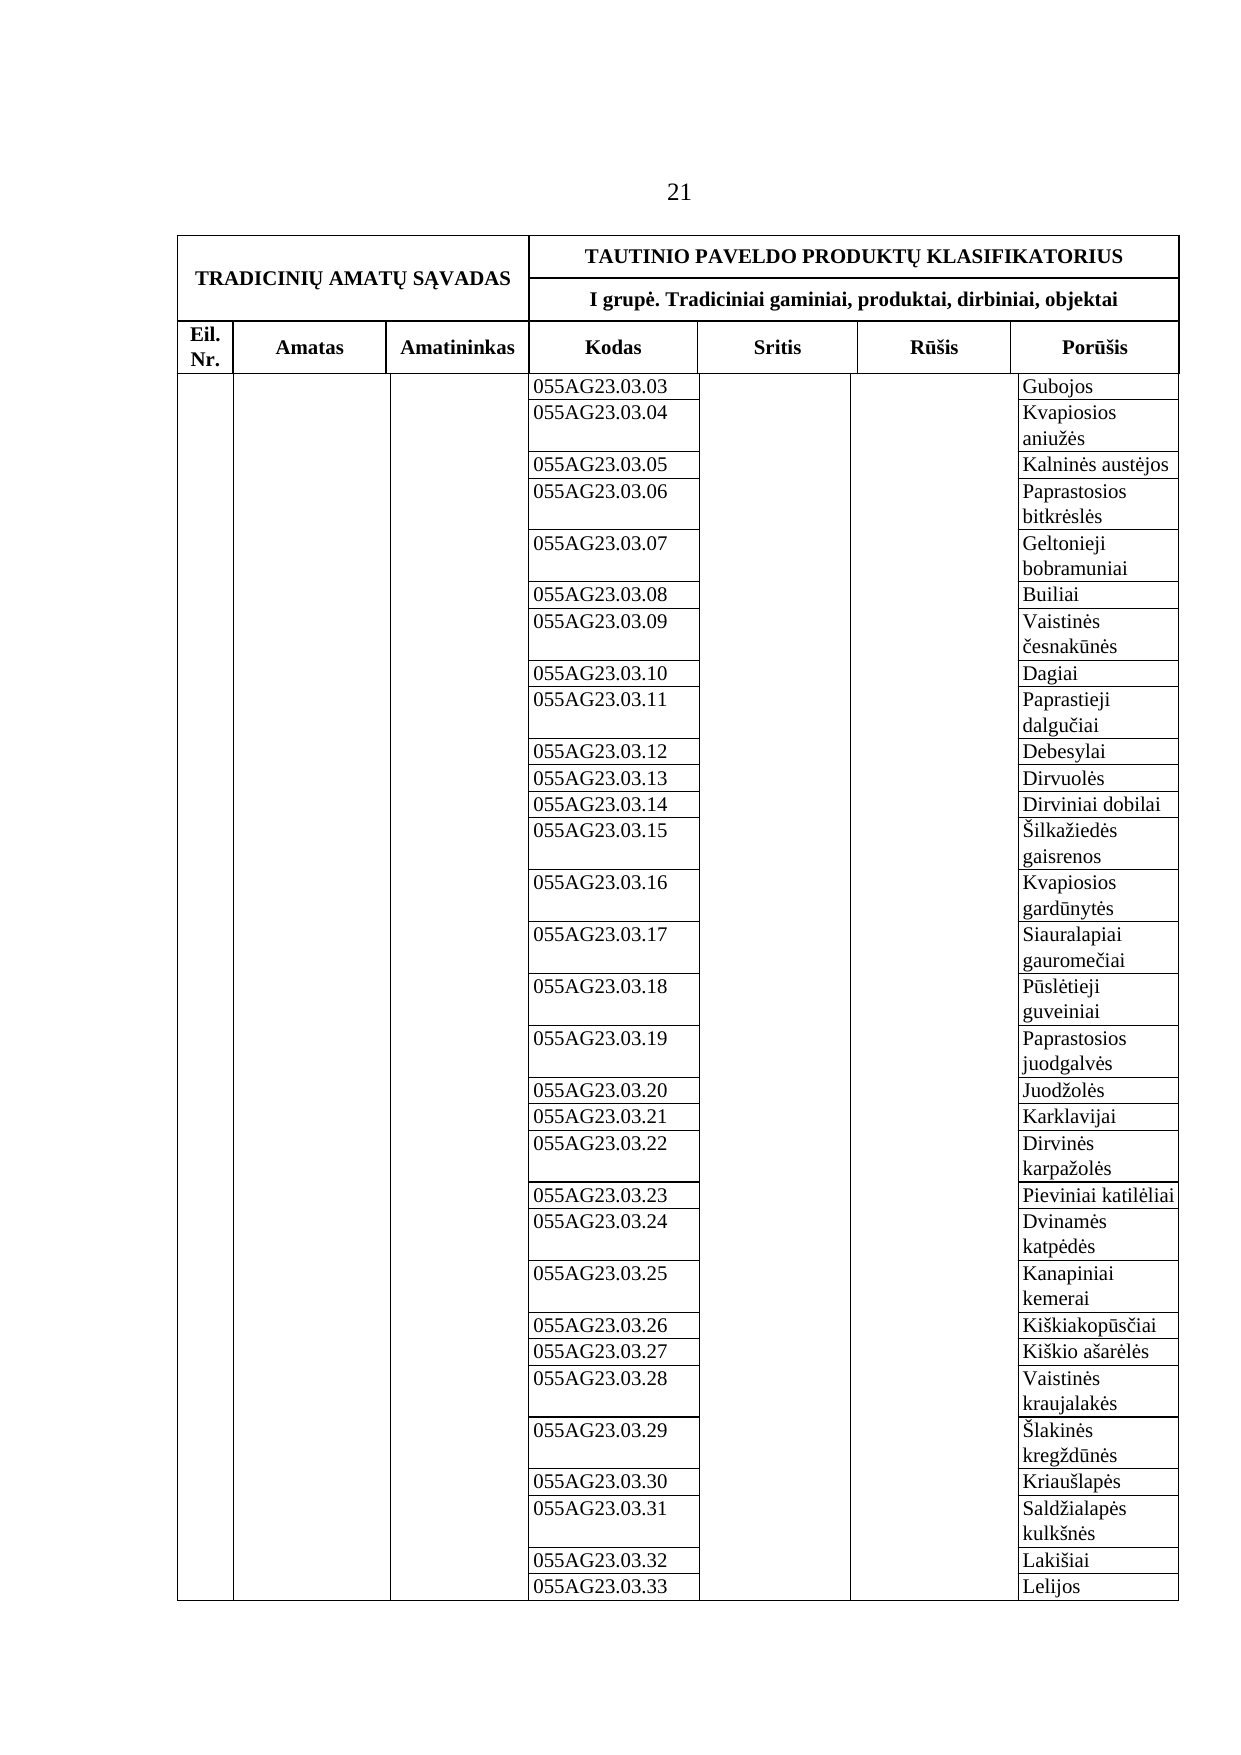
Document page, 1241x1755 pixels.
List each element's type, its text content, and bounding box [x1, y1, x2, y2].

table_cell Pūslėtieji guveiniai [1019, 974, 1178, 1025]
table_cell 055AG23.03.19 [529, 1026, 699, 1077]
table_cell 055AG23.03.10 [529, 661, 699, 686]
table_cell Amatas [234, 322, 385, 373]
table_cell Kanapiniai kemerai [1019, 1261, 1178, 1312]
table_cell 055AG23.03.32 [529, 1548, 699, 1573]
table_cell Kiškiakopūsčiai [1019, 1313, 1178, 1338]
table_cell 055AG23.03.20 [529, 1078, 699, 1103]
table_cell Paprastosios bitkrėslės [1019, 479, 1178, 529]
table_cell Šlakinės kregždūnės [1019, 1418, 1178, 1468]
table_cell 055AG23.03.04 [529, 400, 699, 451]
table_cell Sritis [698, 322, 857, 373]
table_cell 055AG23.03.22 [529, 1131, 699, 1181]
table_cell Porūšis [1011, 322, 1178, 373]
table_cell Lakišiai [1019, 1548, 1178, 1573]
table_cell Kriaušlapės [1019, 1469, 1178, 1495]
table_cell 055AG23.03.28 [529, 1366, 699, 1416]
table_cell Rūšis [858, 322, 1010, 373]
table_cell 055AG23.03.05 [529, 452, 699, 477]
table_cell Vaistinės kraujalakės [1019, 1366, 1178, 1416]
table_cell [391, 374, 528, 1599]
table_cell 055AG23.03.08 [529, 582, 699, 608]
table_cell 055AG23.03.30 [529, 1469, 699, 1495]
table_cell [234, 374, 390, 1599]
table_cell Amatininkas [387, 322, 528, 373]
table_cell Šilkažiedės gaisrenos [1019, 818, 1178, 869]
table_cell 055AG23.03.15 [529, 818, 699, 869]
table_cell Saldžialapės kulkšnės [1019, 1496, 1178, 1547]
table_cell Karklavijai [1019, 1104, 1178, 1129]
table_cell Builiai [1019, 582, 1178, 608]
table_cell Dvinamės katpėdės [1019, 1209, 1178, 1260]
table_cell Eil. Nr. [178, 322, 232, 373]
table_cell Juodžolės [1019, 1078, 1178, 1103]
table_cell Dagiai [1019, 661, 1178, 686]
table_cell Siauralapiai gauromečiai [1019, 922, 1178, 973]
table_header TRADICINIŲ AMATŲ SĄVADAS [178, 236, 528, 320]
table_cell 055AG23.03.14 [529, 792, 699, 817]
table_cell 055AG23.03.18 [529, 974, 699, 1025]
table_cell [851, 374, 1018, 1599]
table_cell Kvapiosios gardūnytės [1019, 870, 1178, 921]
table_cell I grupė. Tradiciniai gaminiai, produktai, dirbiniai, objektai [530, 279, 1178, 320]
table_cell 055AG23.03.11 [529, 687, 699, 738]
table_cell 055AG23.03.03 [529, 374, 699, 399]
table_cell Geltonieji bobramuniai [1019, 530, 1178, 581]
table_cell Debesylai [1019, 739, 1178, 764]
table_cell 055AG23.03.25 [529, 1261, 699, 1312]
table_cell Dirviniai dobilai [1019, 792, 1178, 817]
table_cell Paprastieji dalgučiai [1019, 687, 1178, 738]
table_cell [700, 374, 850, 1599]
table_cell Kalninės austėjos [1019, 452, 1178, 477]
table_cell 055AG23.03.06 [529, 479, 699, 529]
table_cell Dirvuolės [1019, 765, 1178, 791]
table_cell Gubojos [1019, 374, 1178, 399]
table_cell Kodas [530, 322, 697, 373]
table_cell 055AG23.03.33 [529, 1574, 699, 1599]
table_cell 055AG23.03.16 [529, 870, 699, 921]
table_cell Dirvinės karpažolės [1019, 1131, 1178, 1181]
table_cell 055AG23.03.17 [529, 922, 699, 973]
table_cell 055AG23.03.27 [529, 1339, 699, 1364]
table_header TAUTINIO PAVELDO PRODUKTŲ KLASIFIKATORIUS [530, 236, 1178, 277]
table_cell Paprastosios juodgalvės [1019, 1026, 1178, 1077]
table_cell 055AG23.03.31 [529, 1496, 699, 1547]
table_cell 055AG23.03.13 [529, 765, 699, 791]
table_cell [178, 374, 233, 1599]
table_cell Vaistinės česnakūnės [1019, 609, 1178, 659]
table_cell 055AG23.03.07 [529, 530, 699, 581]
table_cell Kvapiosios aniužės [1019, 400, 1178, 451]
table_cell Lelijos [1019, 1574, 1178, 1599]
table_cell 055AG23.03.29 [529, 1418, 699, 1468]
table_cell 055AG23.03.09 [529, 609, 699, 659]
table_cell 055AG23.03.21 [529, 1104, 699, 1129]
table_cell 055AG23.03.23 [529, 1183, 699, 1208]
table_cell 055AG23.03.24 [529, 1209, 699, 1260]
table_cell Kiškio ašarėlės [1019, 1339, 1178, 1364]
table_cell 055AG23.03.26 [529, 1313, 699, 1338]
table_cell 055AG23.03.12 [529, 739, 699, 764]
table_cell Pieviniai katilėliai [1019, 1183, 1178, 1208]
